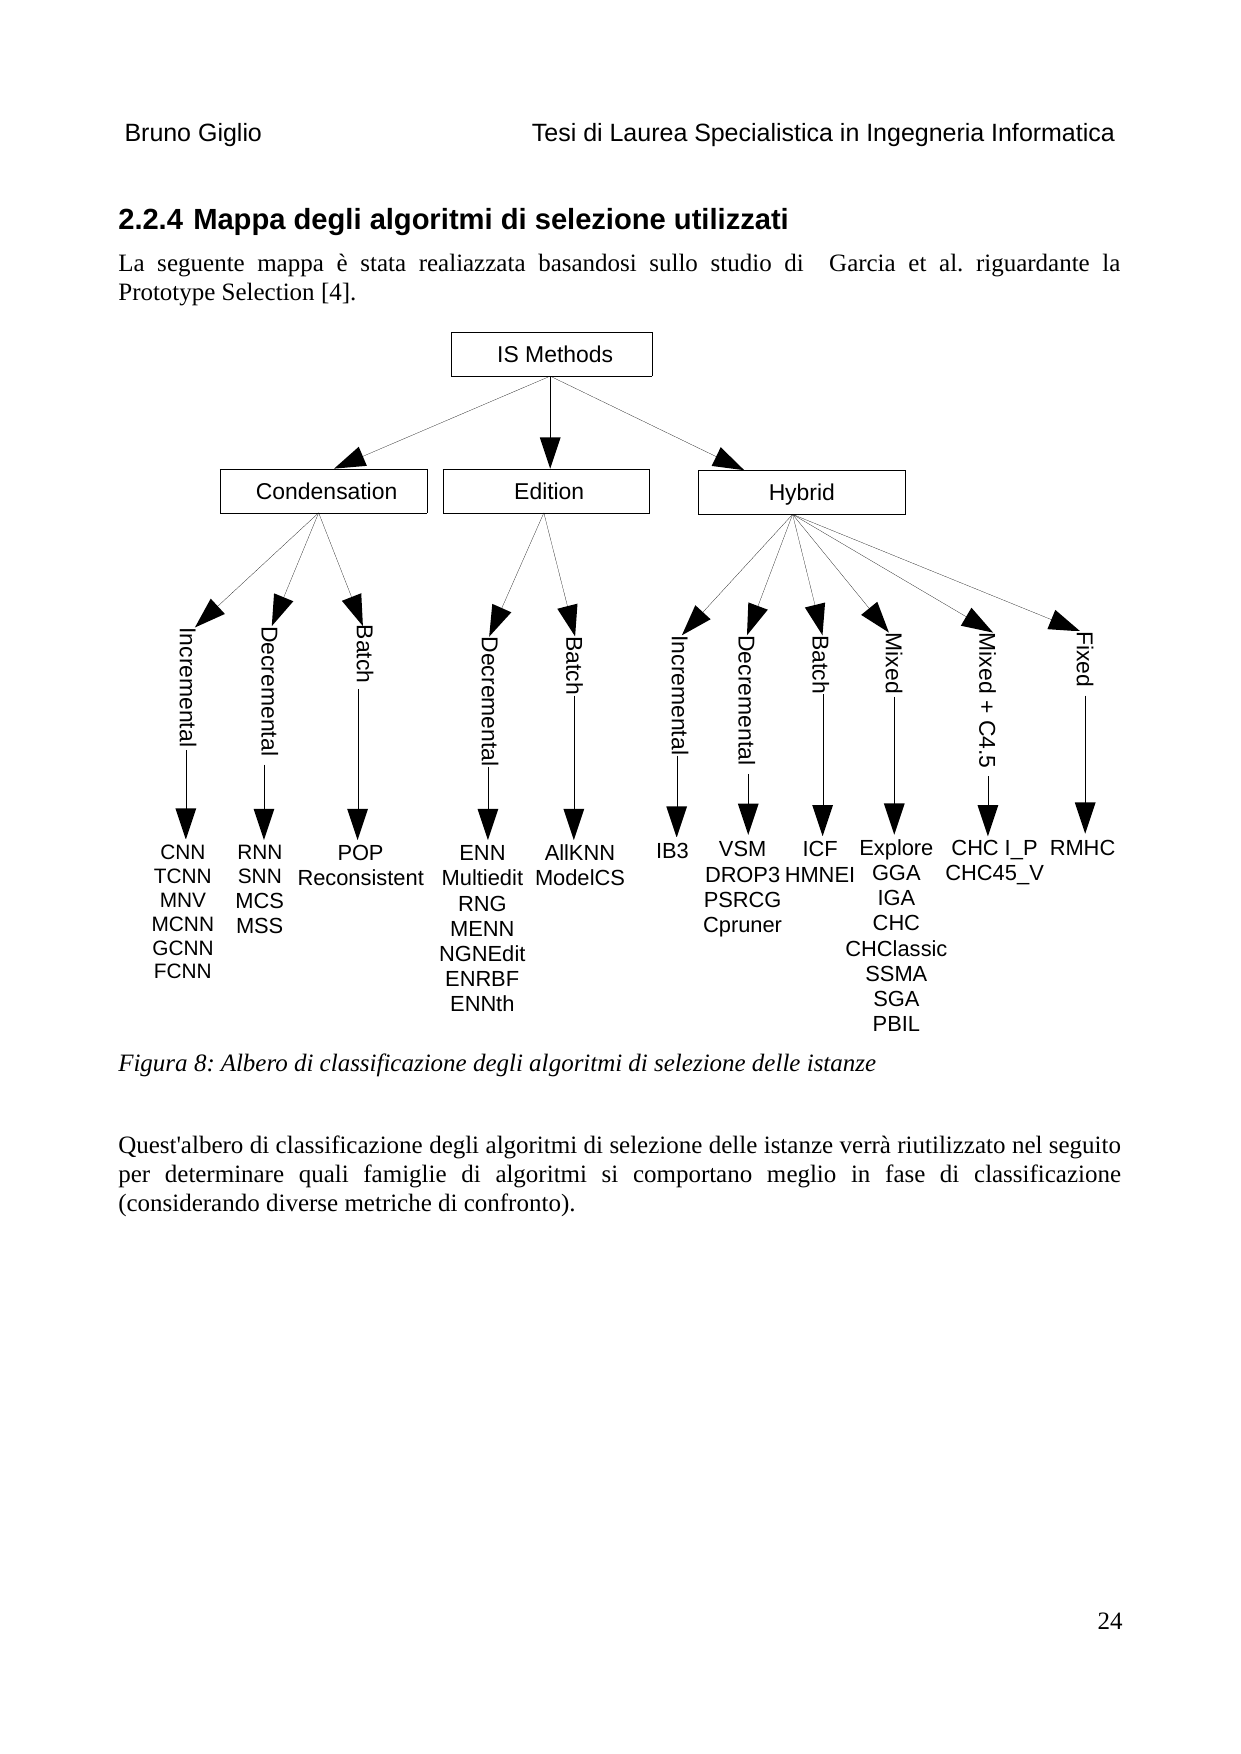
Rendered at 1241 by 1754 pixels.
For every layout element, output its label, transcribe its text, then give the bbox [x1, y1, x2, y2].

text Incremental [160, 627, 216, 747]
text CHC45_V [943, 860, 1045, 885]
text PSRCG [703, 887, 782, 912]
text MCNN [148, 911, 217, 935]
text CHC [842, 910, 950, 936]
text RMHC [1046, 835, 1118, 860]
text CHClassic [842, 936, 950, 961]
text DROP3 [703, 861, 782, 887]
text IS Methods [460, 341, 643, 367]
text NGNEdit [433, 941, 531, 966]
text RNG [433, 891, 531, 916]
text ENN [433, 840, 531, 865]
text Figura 8: Albero di classificazione degli algoritmi di selezione delle istanze [118, 1044, 1122, 1077]
subtitle Mappa degli algoritmi di selezione utilizzati [118, 202, 1122, 236]
text Mixed [866, 633, 922, 694]
text PBIL [842, 1011, 950, 1036]
text Batch [546, 636, 602, 695]
text MNV [148, 887, 217, 911]
text Condensation [229, 478, 418, 504]
text IB3 [642, 837, 703, 863]
text ICF [782, 836, 858, 861]
text La seguente mappa è stata realiazzata basandosi sullo studio di Garcia et al. riguardante la Prototype Selection [4]. [118, 248, 1122, 306]
text RNN [225, 840, 294, 864]
text CHC I_P [943, 835, 1045, 860]
text Fixed [1057, 631, 1113, 687]
text Batch [793, 635, 848, 694]
text Quest'albero di classificazione degli algoritmi di selezione delle istanze verrà riutilizzato nel seguito per determinare quali famiglie di algoritmi si comportano meglio in fase di classificazione (considerando diverse metriche di confronto). [118, 1130, 1122, 1216]
text Reconsistent [294, 865, 427, 891]
text MSS [225, 913, 294, 938]
text ENRBF [433, 966, 531, 991]
text Batch [337, 625, 393, 683]
text HMNEI [782, 861, 858, 887]
text ModelCS [531, 865, 628, 891]
text VSM [703, 836, 782, 861]
text POP [294, 840, 427, 865]
text Hybrid [707, 479, 896, 506]
text SGA [842, 986, 950, 1011]
text Decremental [462, 637, 518, 767]
text MCS [225, 888, 294, 913]
text IGA [842, 885, 950, 910]
text AllKNN [531, 840, 628, 865]
text TCNN [148, 863, 217, 887]
text GCNN [148, 935, 217, 959]
text [718, 765, 774, 774]
text CNN [148, 839, 217, 863]
text GGA [858, 860, 943, 885]
text Mixed + C4.5 [959, 633, 1015, 768]
text SSMA [842, 961, 950, 986]
text Incremental [652, 635, 708, 755]
text Cpruner [703, 912, 782, 937]
text FCNN [148, 959, 217, 983]
text Multiedit [433, 865, 531, 891]
text Edition [451, 478, 641, 504]
text SNN [225, 864, 294, 888]
text Decremental [718, 635, 774, 765]
text Explore [842, 835, 943, 860]
text Decremental [242, 626, 298, 756]
text ENNth [433, 991, 531, 1017]
text MENN [433, 916, 531, 941]
